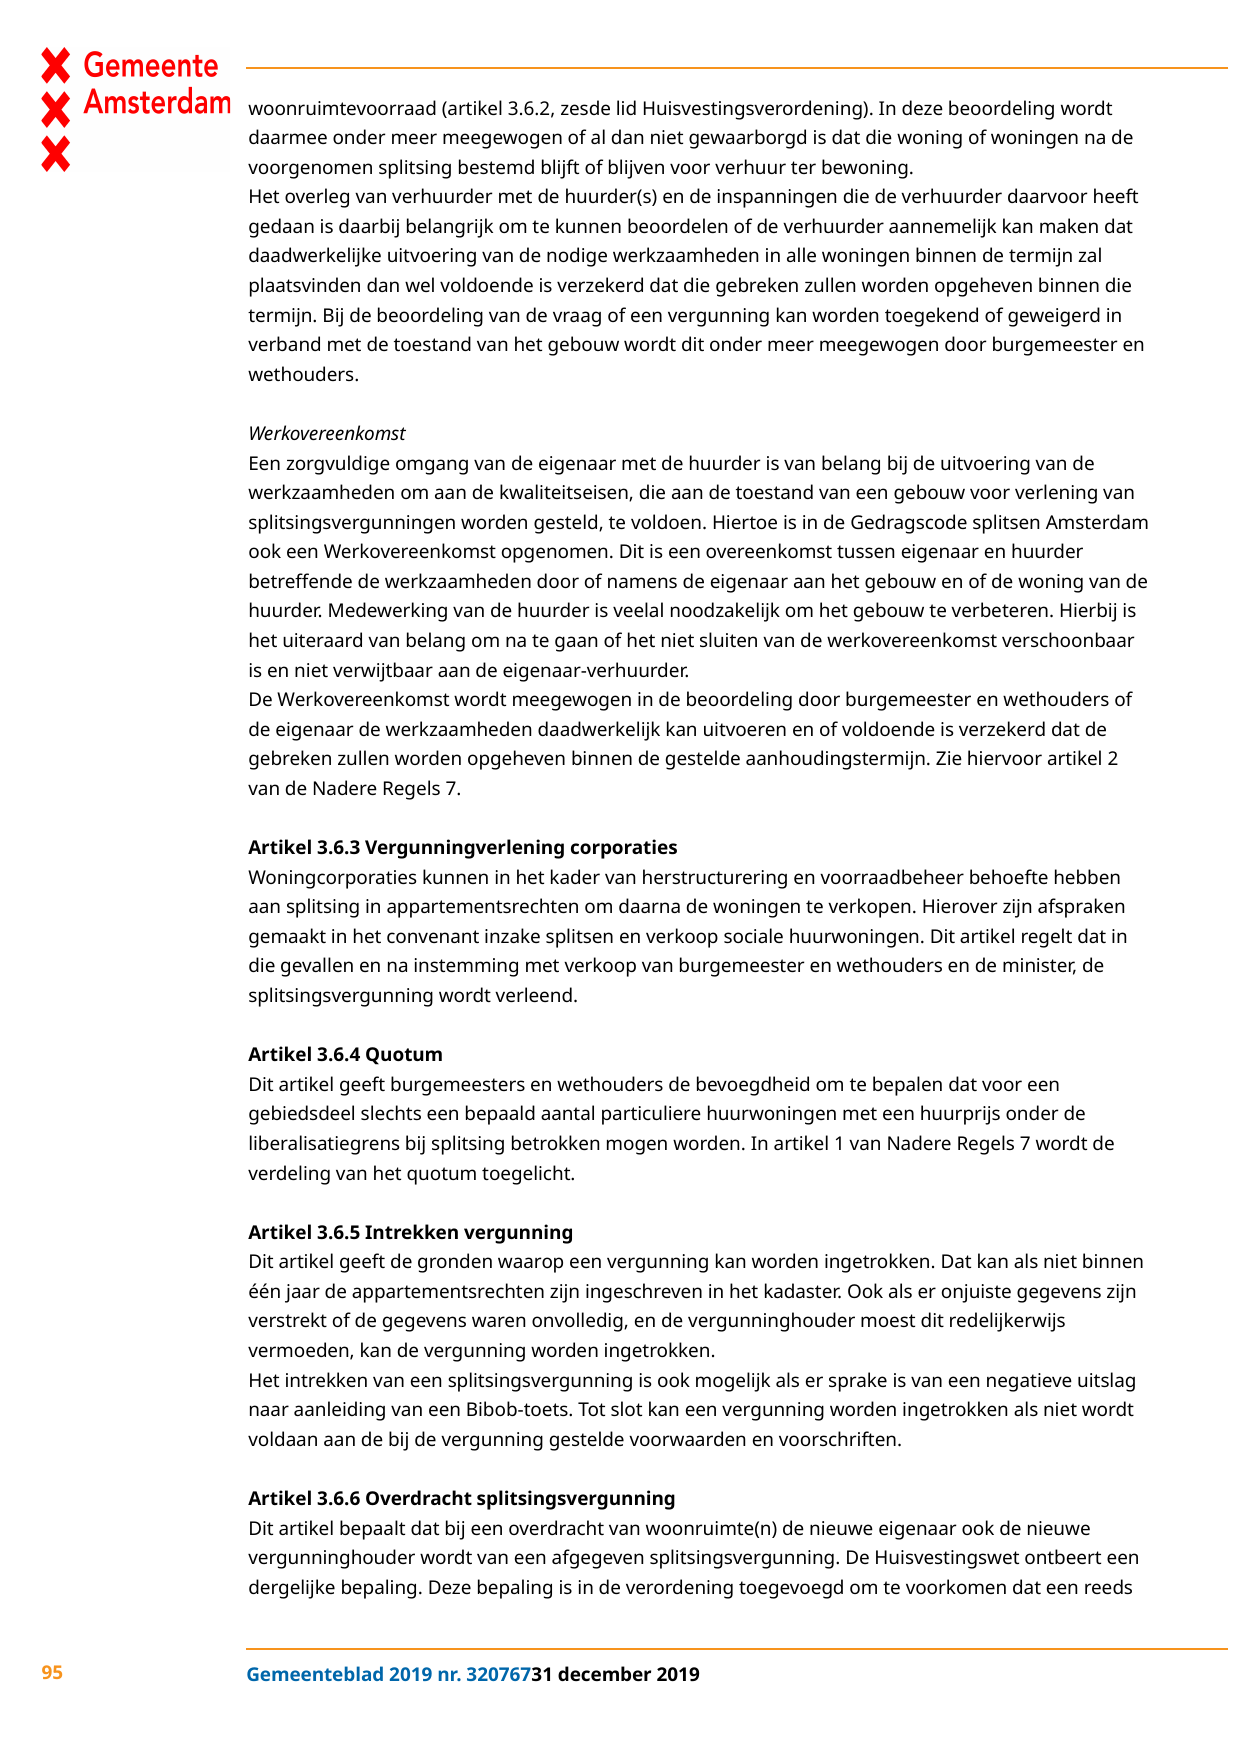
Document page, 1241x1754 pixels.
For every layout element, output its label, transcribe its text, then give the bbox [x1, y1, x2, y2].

text Artikel 3.6.4 Quotum [248, 1041, 1152, 1067]
text Het intrekken van een splitsingsvergunning is ook mogelijk als er sprake is van een negatieve uitslag naar aanleiding van een Bibob-toets. Tot slot kan een vergunning worden ingetrokken als niet wordt voldaan aan de bij de vergunning gestelde voorwaarden en voorschriften. [248, 1367, 1152, 1452]
text Artikel 3.6.6 Overdracht splitsingsvergunning [248, 1485, 1152, 1511]
text De Werkovereenkomst wordt meegewogen in de beoordeling door burgemeester en wethouders of de eigenaar de werkzaamheden daadwerkelijk kan uitvoeren en of voldoende is verzekerd dat de gebreken zullen worden opgeheven binnen de gestelde aanhoudingstermijn. Zie hiervoor artikel 2 van de Nadere Regels 7. [248, 686, 1152, 801]
text Dit artikel geeft burgemeesters en wethouders de bevoegdheid om te bepalen dat voor een gebiedsdeel slechts een bepaald aantal particuliere huurwoningen met een huurprijs onder de liberalisatiegrens bij splitsing betrokken mogen worden. In artikel 1 van Nadere Regels 7 wordt de verdeling van het quotum toegelicht. [248, 1071, 1152, 1186]
text Werkovereenkomst [248, 420, 1152, 446]
text woonruimtevoorraad (artikel 3.6.2, zesde lid Huisvestingsverordening). In deze beoordeling wordt daarmee onder meer meegewogen of al dan niet gewaarborgd is dat die woning of woningen na de voorgenomen splitsing bestemd blijft of blijven voor verhuur ter bewoning. [248, 95, 1152, 180]
text Het overleg van verhuurder met de huurder(s) en de inspanningen die de verhuurder daarvoor heeft gedaan is daarbij belangrijk om te kunnen beoordelen of de verhuurder aannemelijk kan maken dat daadwerkelijke uitvoering van de nodige werkzaamheden in alle woningen binnen de termijn zal plaatsvinden dan wel voldoende is verzekerd dat die gebreken zullen worden opgeheven binnen die termijn. Bij de beoordeling van de vraag of een vergunning kan worden toegekend of geweigerd in verband met de toestand van het gebouw wordt dit onder meer meegewogen door burgemeester en wethouders. [248, 183, 1152, 387]
text Dit artikel geeft de gronden waarop een vergunning kan worden ingetrokken. Dat kan als niet binnen één jaar de appartementsrechten zijn ingeschreven in het kadaster. Ook als er onjuiste gegevens zijn verstrekt of de gegevens waren onvolledig, en de vergunninghouder moest dit redelijkerwijs vermoeden, kan de vergunning worden ingetrokken. [248, 1248, 1152, 1363]
text Woningcorporaties kunnen in het kader van herstructurering en voorraadbeheer behoefte hebben aan splitsing in appartementsrechten om daarna de woningen te verkopen. Hierover zijn afspraken gemaakt in het convenant inzake splitsen en verkoop sociale huurwoningen. Dit artikel regelt dat in die gevallen en na instemming met verkoop van burgemeester en wethouders en de minister, de splitsingsvergunning wordt verleend. [248, 864, 1152, 1008]
text Artikel 3.6.3 Vergunningverlening corporaties [248, 834, 1152, 860]
text Een zorgvuldige omgang van de eigenaar met de huurder is van belang bij de uitvoering van de werkzaamheden om aan de kwaliteitseisen, die aan de toestand van een gebouw voor verlening van splitsingsvergunningen worden gesteld, te voldoen. Hiertoe is in de Gedragscode splitsen Amsterdam ook een Werkovereenkomst opgenomen. Dit is een overeenkomst tussen eigenaar en huurder betreffende de werkzaamheden door of namens de eigenaar aan het gebouw en of de woning van de huurder. Medewerking van de huurder is veelal noodzakelijk om het gebouw te verbeteren. Hierbij is het uiteraard van belang om na te gaan of het niet sluiten van de werkovereenkomst verschoonbaar is en niet verwijtbaar aan de eigenaar-verhuurder. [248, 450, 1152, 683]
text Dit artikel bepaalt dat bij een overdracht van woonruimte(n) de nieuwe eigenaar ook de nieuwe vergunninghouder wordt van een afgegeven splitsingsvergunning. De Huisvestingswet ontbeert een dergelijke bepaling. Deze bepaling is in de verordening toegevoegd om te voorkomen dat een reeds [248, 1515, 1152, 1600]
picture [41, 47, 231, 172]
text Artikel 3.6.5 Intrekken vergunning [248, 1219, 1152, 1245]
